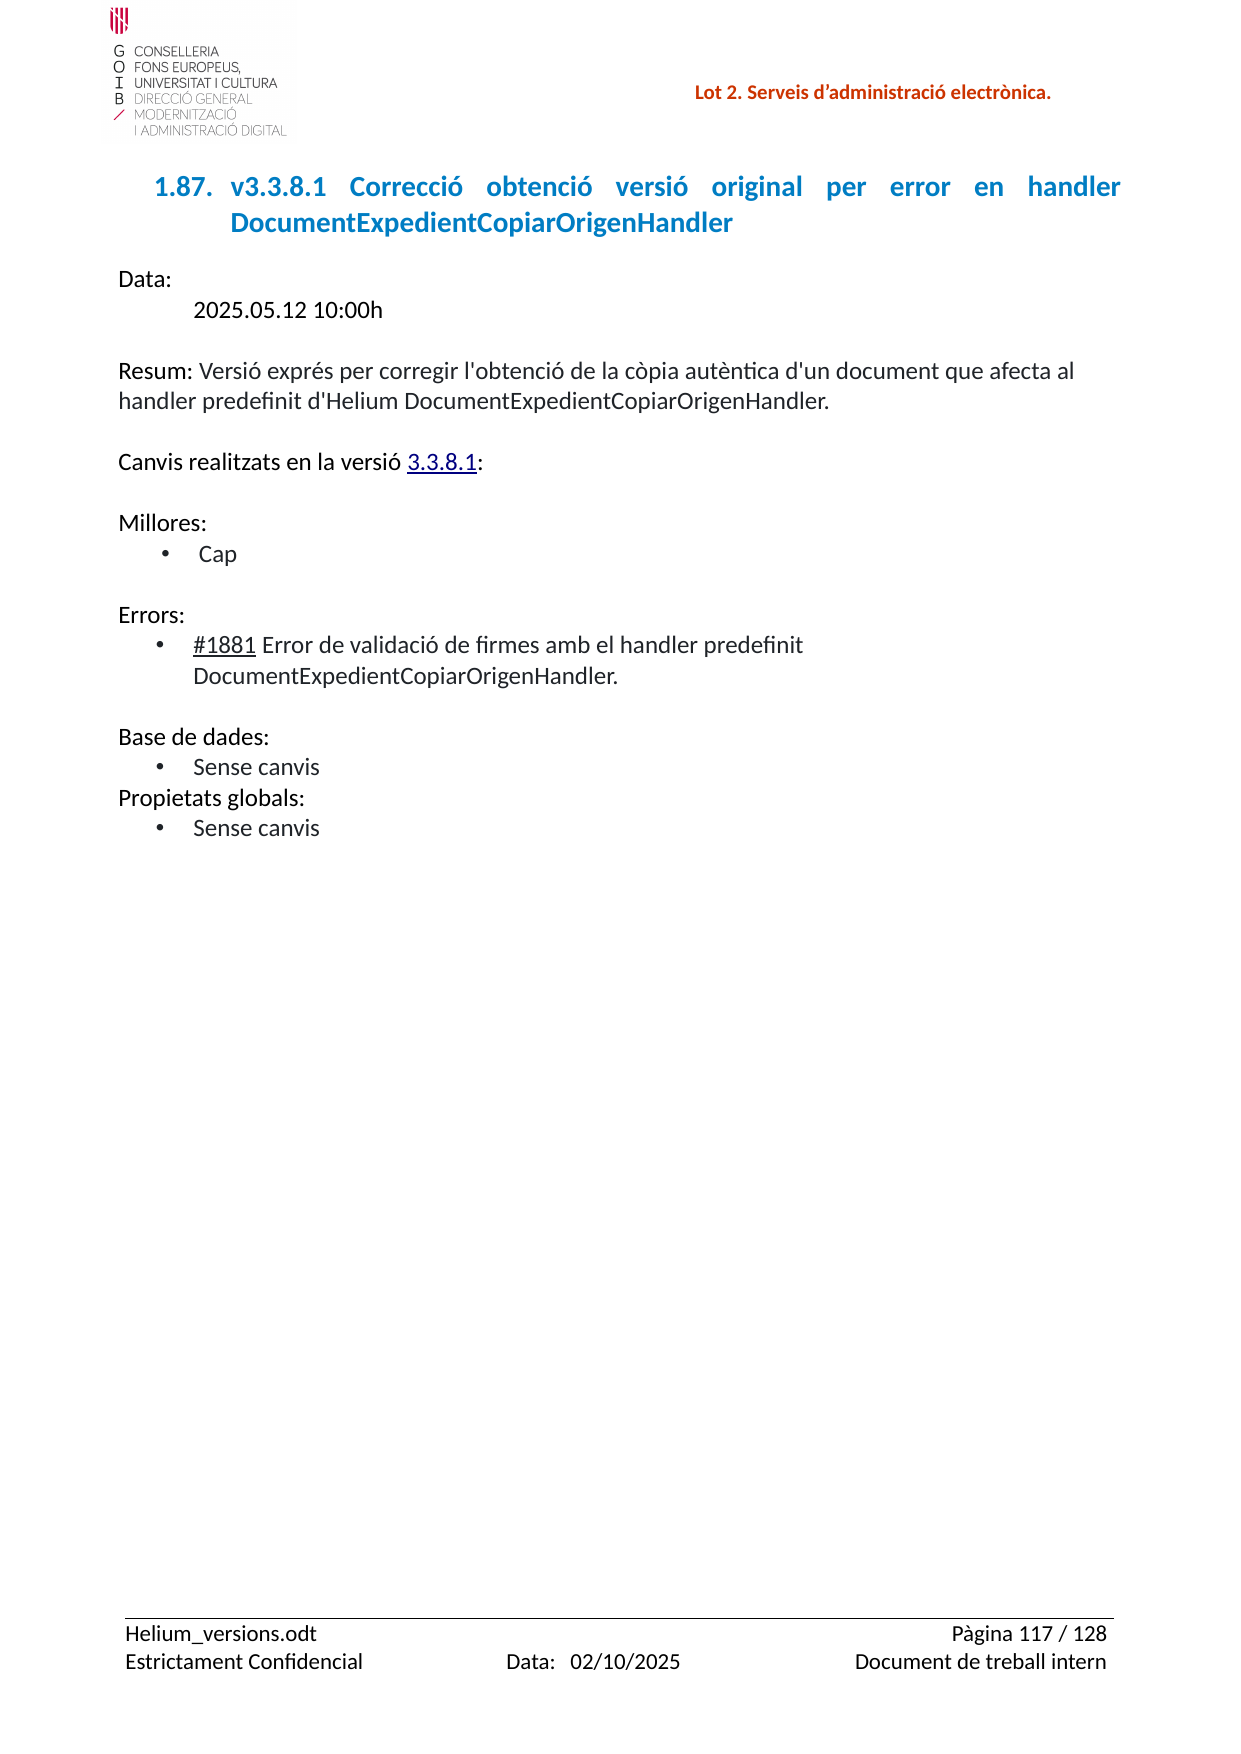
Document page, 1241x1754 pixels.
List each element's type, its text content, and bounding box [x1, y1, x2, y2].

text Resum: Versió exprés per corregir l'obtenció de la còpia autèntica d'un document que afecta al handler predefinit d'Helium DocumentExpedientCopiarOrigenHandler. [118, 355, 1122, 416]
list Sense canvis [156, 813, 1122, 843]
subtitle v3.3.8.1 Correcció obtenció versió original per error en handler DocumentExpedientCopiarOrigenHandler [153, 168, 1122, 239]
text 2025.05.12 10:00h [118, 294, 1122, 324]
text Errors: [118, 599, 1122, 629]
list #1881 Error de validació de firmes amb el handler predefinit DocumentExpedientCopiarOrigenHandler. [156, 629, 1122, 691]
text Millores: [118, 507, 1122, 538]
text Base de dades: [118, 721, 1122, 752]
text Canvis realitzats en la versió 3.3.8.1: [118, 446, 1122, 477]
text Data: [118, 263, 1122, 294]
list Cap [161, 538, 1122, 568]
text Propietats globals: [118, 782, 1122, 813]
list Sense canvis [156, 752, 1122, 782]
picture [100, 0, 297, 144]
